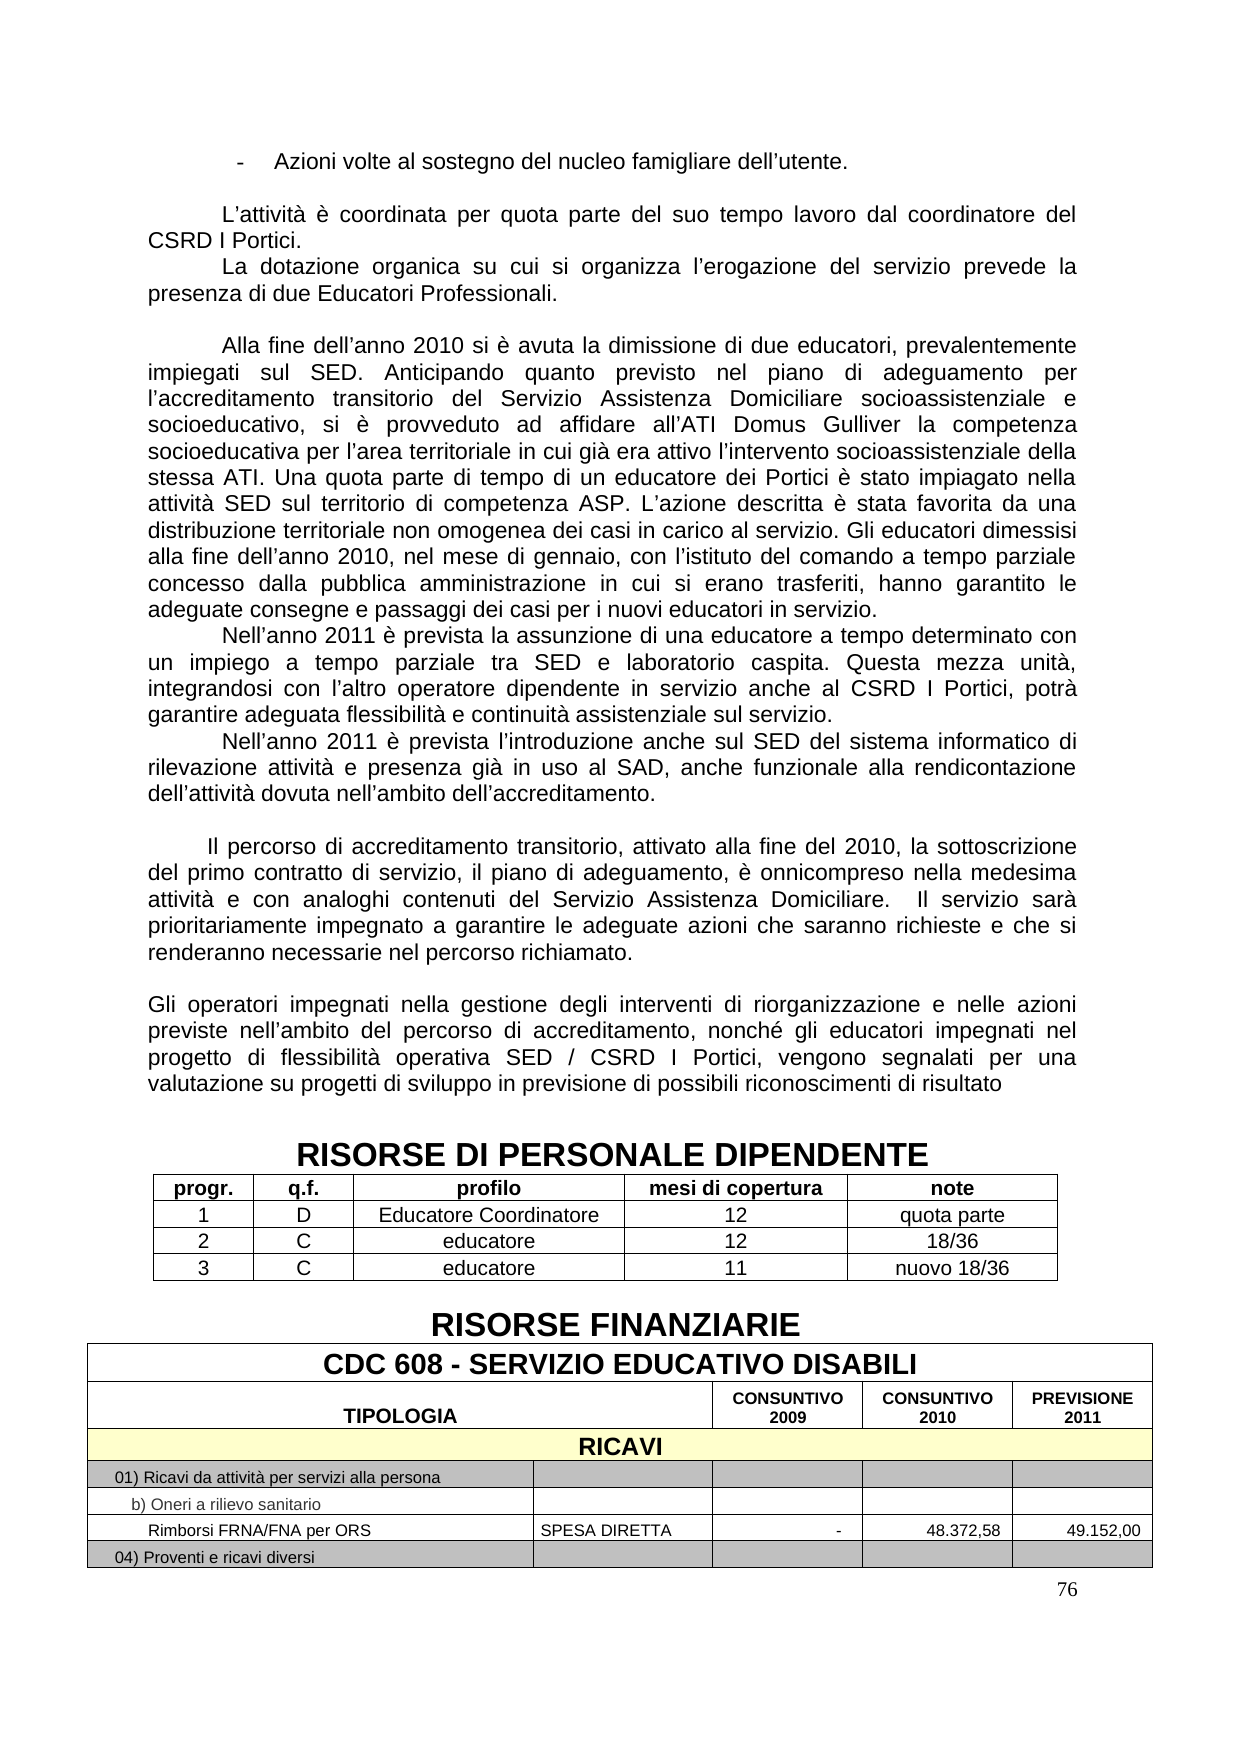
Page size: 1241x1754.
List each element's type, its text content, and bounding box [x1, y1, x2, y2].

table_cell [713, 1488, 862, 1513]
table_cell [88, 1488, 107, 1513]
table_cell educatore [354, 1228, 624, 1253]
table_cell [863, 1541, 1012, 1567]
table_cell 18/36 [848, 1228, 1057, 1253]
table_cell [88, 1541, 107, 1567]
table_header CDC 608 - SERVIZIO EDUCATIVO DISABILI [88, 1344, 1152, 1381]
table_cell C [254, 1228, 353, 1253]
table_cell [713, 1461, 862, 1487]
text L’attività è coordinata per quota parte del suo tempo lavoro dal coordinatore del CSRD I Portici. [148, 201, 1078, 253]
table_cell D [254, 1201, 353, 1227]
table_cell [88, 1461, 107, 1487]
table_cell C [254, 1254, 353, 1280]
text Nell’anno 2011 è prevista l’introduzione anche sul SED del sistema informatico di rilevazione attività e presenza già in uso al SAD, anche funzionale alla rendicontazione dell’attività dovuta nell’ambito dell’accreditamento. [148, 728, 1078, 807]
text RISORSE FINANZIARIE [74, 1305, 1152, 1343]
table_cell PREVISIONE 2011 [1013, 1382, 1152, 1427]
table_cell Rimborsi FRNA/FNA per ORS [141, 1515, 533, 1540]
table_cell quota parte [848, 1201, 1057, 1227]
text Gli operatori impegnati nella gestione degli interventi di riorganizzazione e nelle azioni previste nell’ambito del percorso di accreditamento, nonché gli educatori impegnati nel progetto di flessibilità operativa SED / CSRD I Portici, vengono segnalati per una valutazione su progetti di sviluppo in previsione di possibili riconoscimenti di risultato [148, 991, 1078, 1097]
table_header note [848, 1175, 1057, 1200]
table_cell 12 [625, 1228, 847, 1253]
text Alla fine dell’anno 2010 si è avuta la dimissione di due educatori, prevalentemente impiegati sul SED. Anticipando quanto previsto nel piano di adeguamento per l’accreditamento transitorio del Servizio Assistenza Domiciliare socioassistenziale e socioeducativo, si è provveduto ad affidare all’ATI Domus Gulliver la competenza socioeducativa per l’area territoriale in cui già era attivo l’intervento socioassistenziale della stessa ATI. Una quota parte di tempo di un educatore dei Portici è stato impiagato nella attività SED sul territorio di competenza ASP. L’azione descritta è stata favorita da una distribuzione territoriale non omogenea dei casi in carico al servizio. Gli educatori dimessisi alla fine dell’anno 2010, nel mese di gennaio, con l’istituto del comando a tempo parziale concesso dalla pubblica amministrazione in cui si erano trasferiti, hanno garantito le adeguate consegne e passaggi dei casi per i nuovi educatori in servizio. [148, 332, 1078, 622]
table_cell 48.372,58 [863, 1515, 1012, 1540]
table_cell CONSUNTIVO 2009 [713, 1382, 862, 1427]
text RISORSE DI PERSONALE DIPENDENTE [74, 1135, 1152, 1173]
table_cell 04) Proventi e ricavi diversi [107, 1541, 533, 1567]
table_cell [107, 1488, 124, 1513]
table_cell [107, 1515, 124, 1540]
text Il percorso di accreditamento transitorio, attivato alla fine del 2010, la sottoscrizione del primo contratto di servizio, il piano di adeguamento, è onnicompreso nella medesima attività e con analoghi contenuti del Servizio Assistenza Domiciliare. Il servizio sarà prioritariamente impegnato a garantire le adeguate azioni che saranno richieste e che si renderanno necessarie nel percorso richiamato. [148, 833, 1078, 965]
table_cell 12 [625, 1201, 847, 1227]
table_cell [1013, 1488, 1152, 1513]
table_cell Educatore Coordinatore [354, 1201, 624, 1227]
table_cell [1013, 1461, 1152, 1487]
table_cell 49.152,00 [1013, 1515, 1152, 1540]
table_cell CONSUNTIVO 2010 [863, 1382, 1012, 1427]
table_cell [88, 1515, 107, 1540]
list Azioni volte al sostegno del nucleo famigliare dell’utente. [236, 148, 1078, 174]
table_cell educatore [354, 1254, 624, 1280]
table_cell TIPOLOGIA [88, 1382, 712, 1427]
table_cell [863, 1488, 1012, 1513]
text Nell’anno 2011 è prevista la assunzione di una educatore a tempo determinato con un impiego a tempo parziale tra SED e laboratorio caspita. Questa mezza unità, integrandosi con l’altro operatore dipendente in servizio anche al CSRD I Portici, potrà garantire adeguata flessibilità e continuità assistenziale sul servizio. [148, 622, 1078, 728]
table_cell [534, 1541, 712, 1567]
table_cell [534, 1488, 712, 1513]
table_header q.f. [254, 1175, 353, 1200]
table_cell 11 [625, 1254, 847, 1280]
table_cell [124, 1515, 141, 1540]
table_header mesi di copertura [625, 1175, 847, 1200]
table_cell - [713, 1515, 862, 1540]
table_cell RICAVI [88, 1429, 1152, 1460]
table_cell 1 [154, 1201, 253, 1227]
table_cell [534, 1461, 712, 1487]
table_cell SPESA DIRETTA [534, 1515, 712, 1540]
table_cell [1013, 1541, 1152, 1567]
table_header profilo [354, 1175, 624, 1200]
table_cell [713, 1541, 862, 1567]
table_cell [863, 1461, 1012, 1487]
table_cell 01) Ricavi da attività per servizi alla persona [107, 1461, 533, 1487]
table_cell nuovo 18/36 [848, 1254, 1057, 1280]
table_cell 3 [154, 1254, 253, 1280]
table_cell b) Oneri a rilievo sanitario [124, 1488, 533, 1513]
text La dotazione organica su cui si organizza l’erogazione del servizio prevede la presenza di due Educatori Professionali. [148, 253, 1078, 306]
table_cell 2 [154, 1228, 253, 1253]
table_header progr. [154, 1175, 253, 1200]
